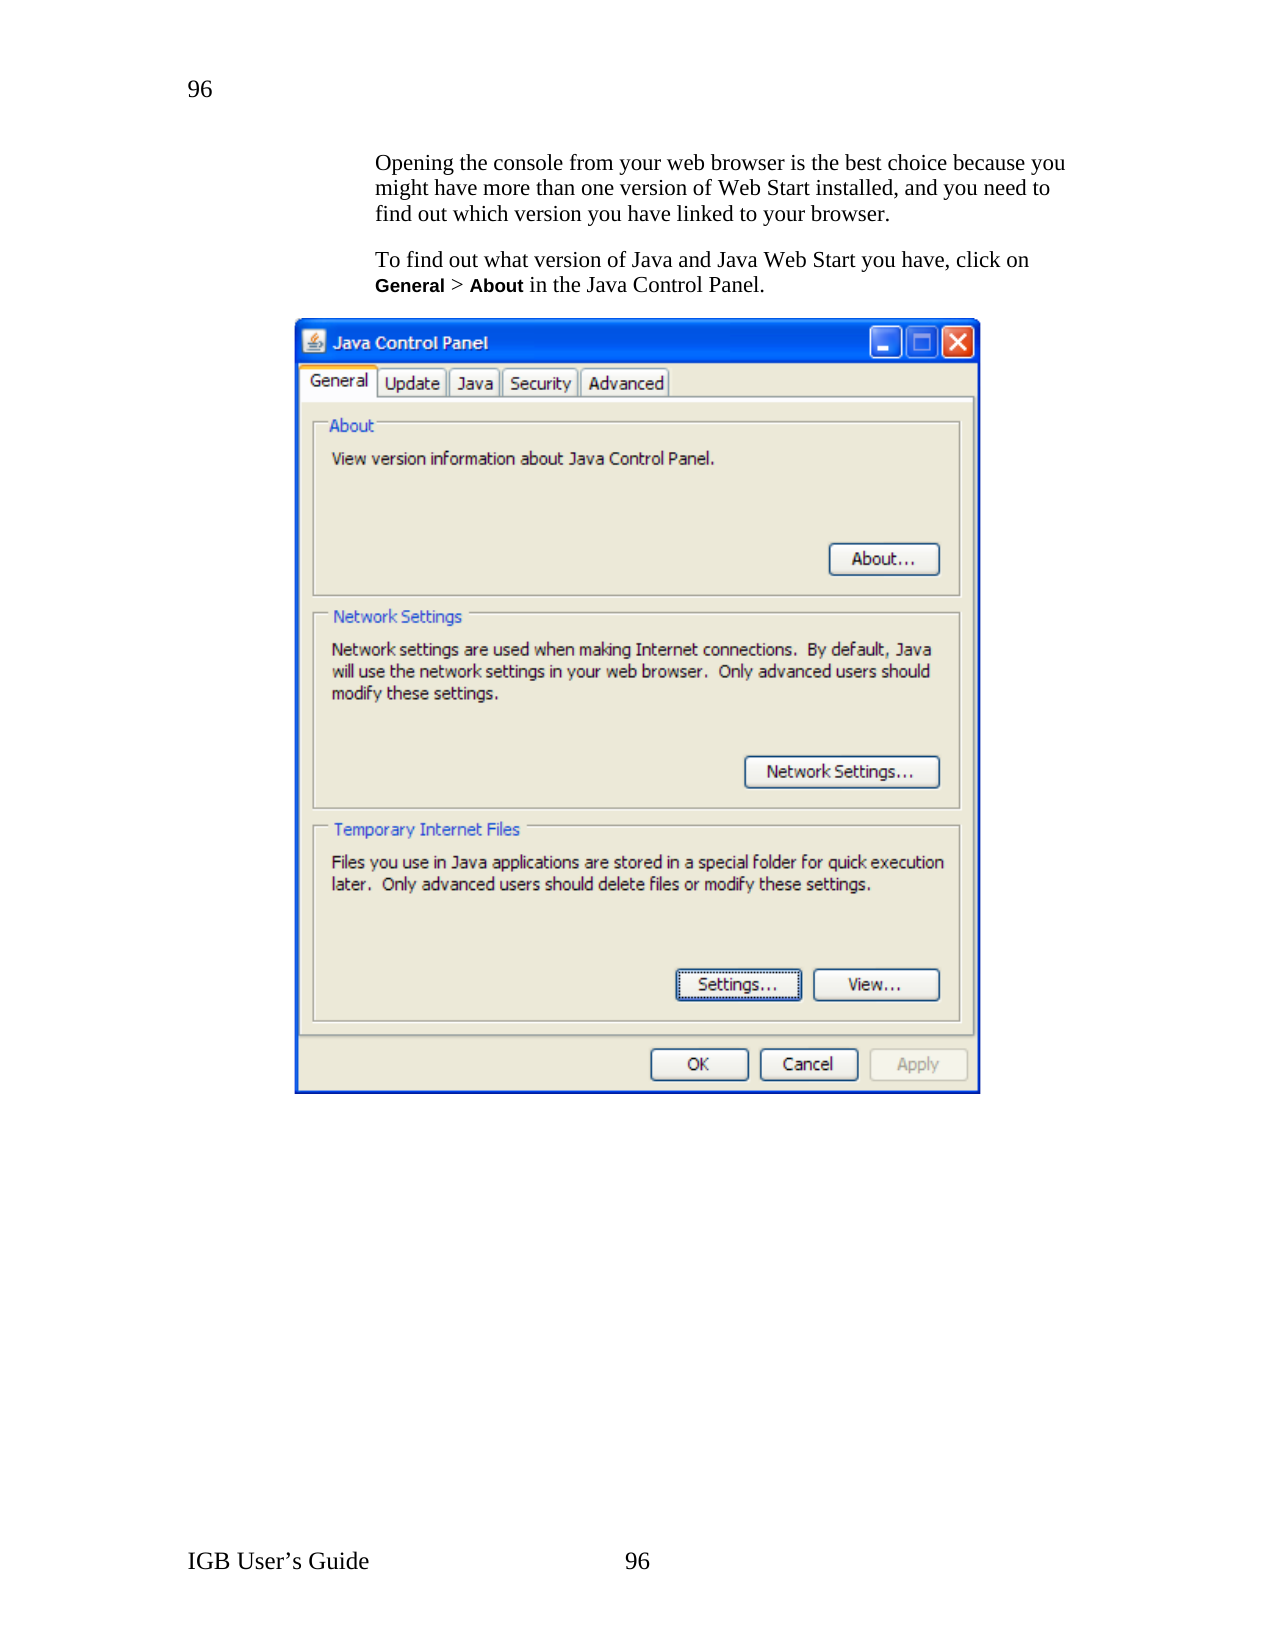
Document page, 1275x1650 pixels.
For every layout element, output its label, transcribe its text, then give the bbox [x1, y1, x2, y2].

text Opening the console from your web browser is the best choice because you might have more than one version of Web Start installed, and you need to find out which version you have linked to your browser. [375, 150, 1087, 226]
text To find out what version of Java and Java Web Start you have, click on General > About in the Java Control Panel. [375, 247, 1087, 298]
picture [294, 318, 981, 1094]
